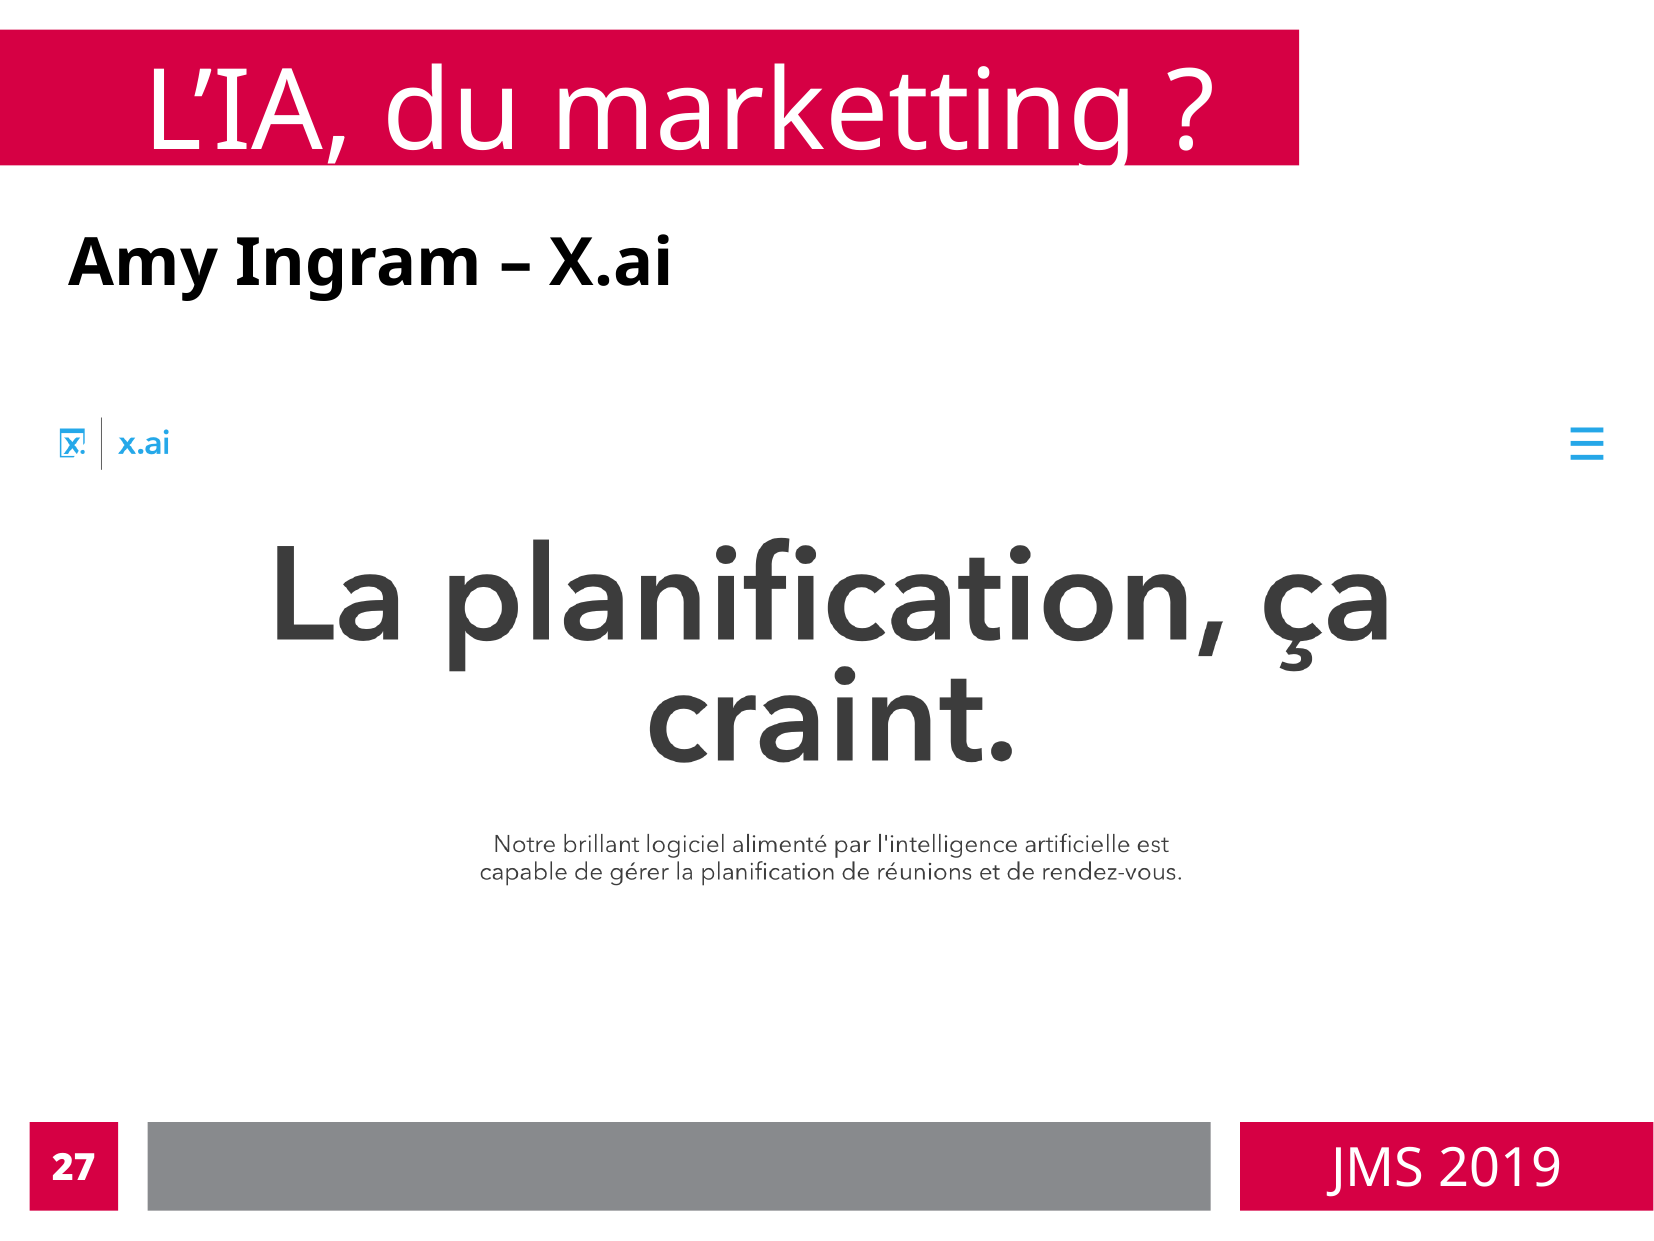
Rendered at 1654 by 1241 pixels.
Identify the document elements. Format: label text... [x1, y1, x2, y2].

text_box Amy Ingram – X.ai [0, 178, 795, 461]
picture [4, 377, 1654, 962]
title L’IA, du marketting ? [0, 29, 1229, 178]
